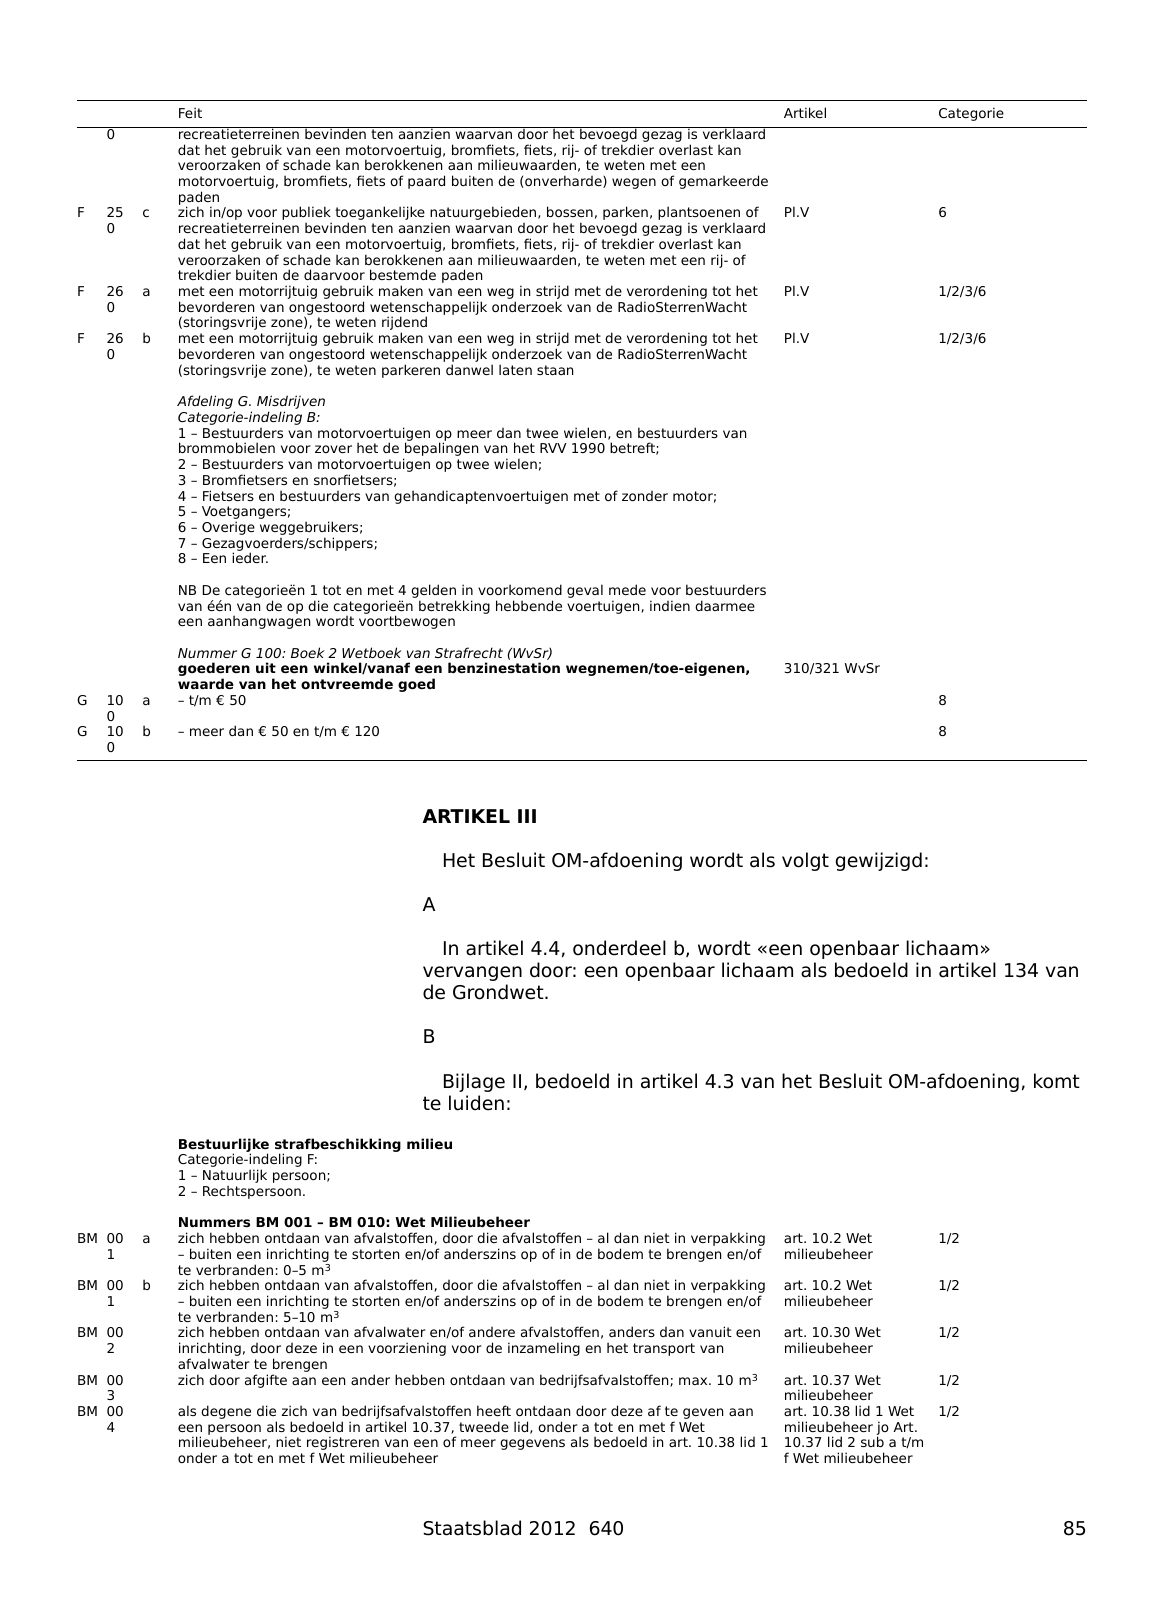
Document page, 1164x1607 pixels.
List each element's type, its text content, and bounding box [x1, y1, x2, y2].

text B [422, 1026, 1087, 1048]
table_header Categorie [932, 101, 1087, 127]
table_header Feit [172, 101, 778, 127]
table_header Artikel [778, 101, 932, 127]
table_header [77, 101, 101, 127]
table_header [101, 101, 136, 127]
text A [422, 894, 1087, 916]
table_header [136, 101, 172, 127]
text In artikel 4.4, onderdeel b, wordt «een openbaar lichaam» vervangen door: een openbaar lichaam als bedoeld in artikel 134 van de Grondwet. [422, 938, 1087, 1004]
text Het Besluit OM-afdoening wordt als volgt gewijzigd: [422, 850, 1087, 872]
text Bijlage II, bedoeld in artikel 4.3 van het Besluit OM-afdoening, komt te luiden: [422, 1071, 1087, 1114]
subtitle ARTIKEL III [422, 806, 1087, 828]
